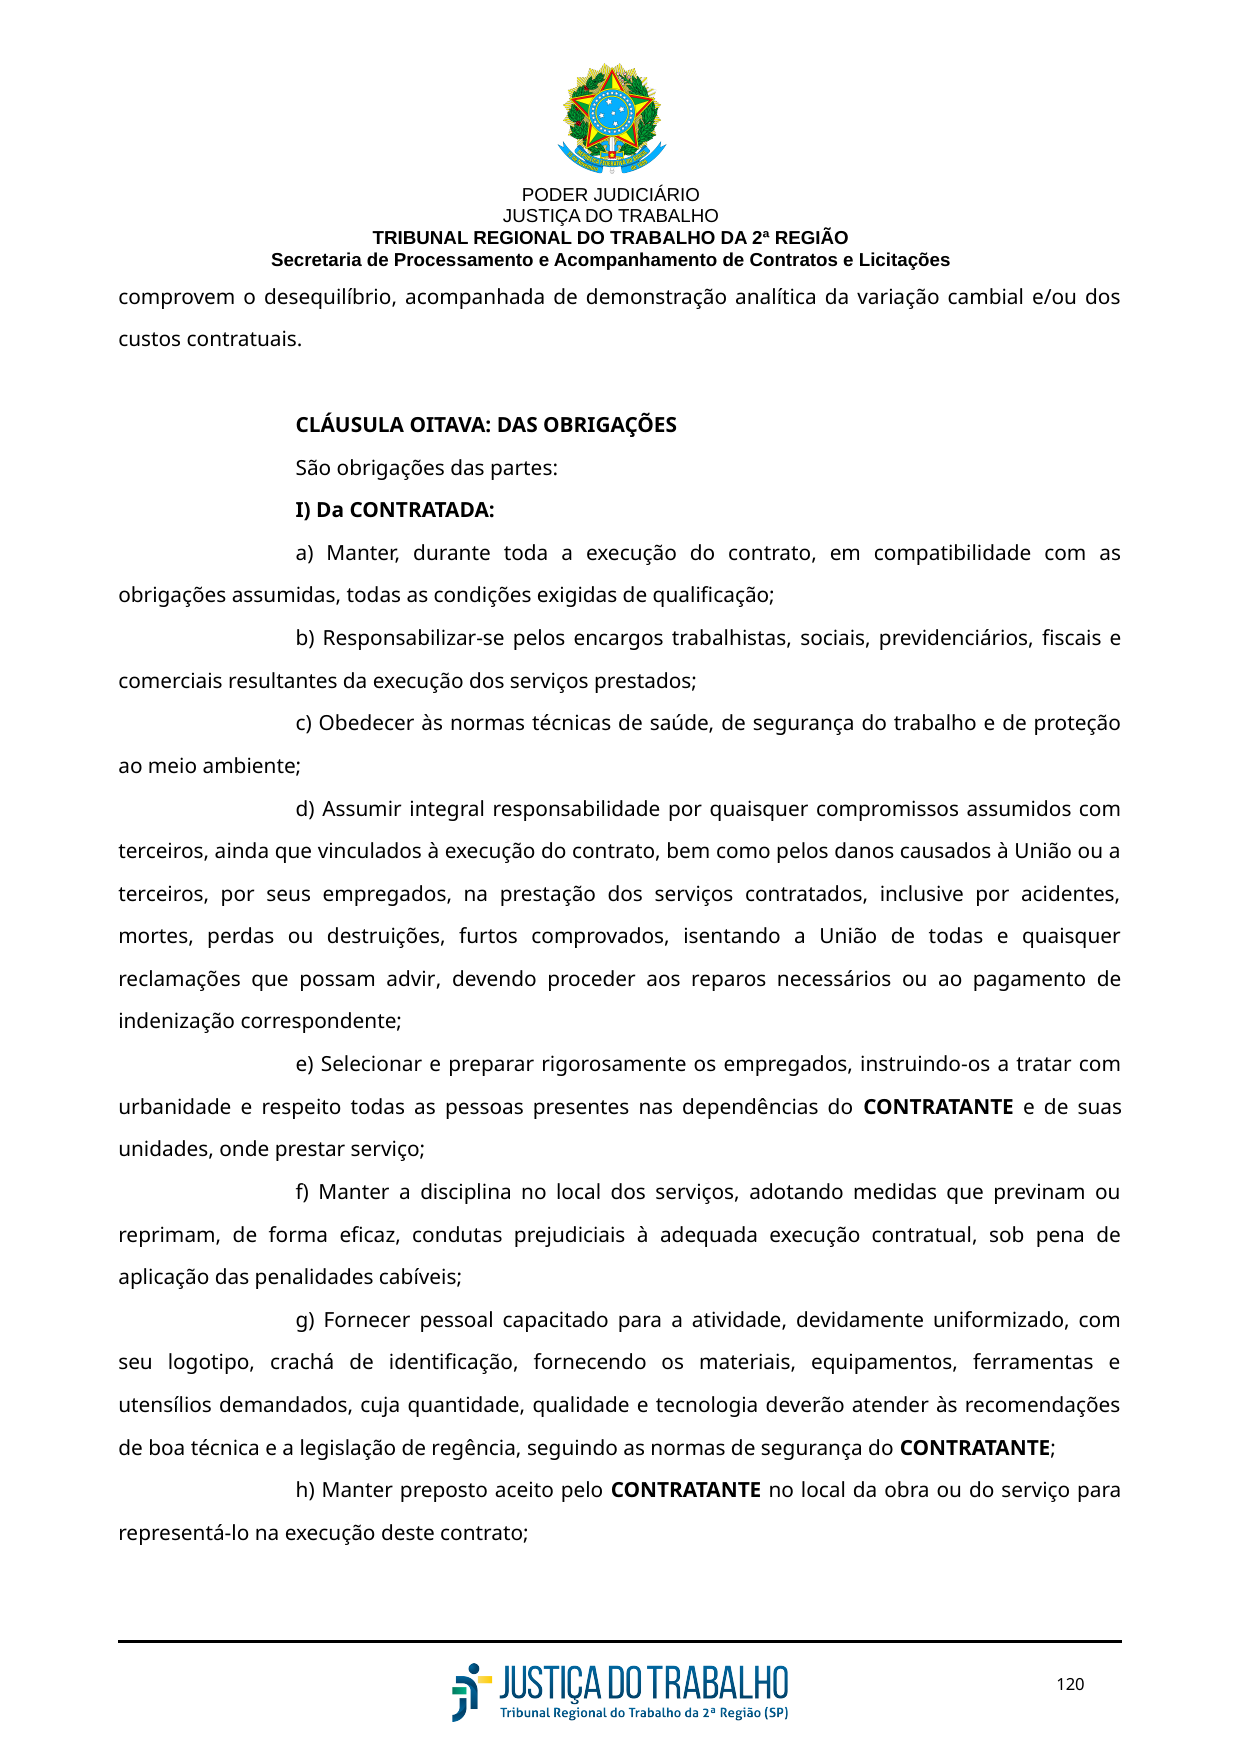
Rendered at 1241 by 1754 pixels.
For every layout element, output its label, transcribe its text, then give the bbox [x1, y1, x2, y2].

text g) Fornecer pessoal capacitado para a atividade, devidamente uniformizado, com seu logotipo, crachá de identificação, fornecendo os materiais, equipamentos, ferramentas e utensílios demandados, cuja quantidade, qualidade e tecnologia deverão atender às recomendações de boa técnica e a legislação de regência, seguindo as normas de segurança do CONTRATANTE; [118, 1305, 1122, 1461]
text d) Assumir integral responsabilidade por quaisquer compromissos assumidos com terceiros, ainda que vinculados à execução do contrato, bem como pelos danos causados à União ou a terceiros, por seus empregados, na prestação dos serviços contratados, inclusive por acidentes, mortes, perdas ou destruições, furtos comprovados, isentando a União de todas e quaisquer reclamações que possam advir, devendo proceder aos reparos necessários ou ao pagamento de indenização correspondente; [118, 794, 1122, 1035]
text b) Responsabilizar-se pelos encargos trabalhistas, sociais, previdenciários, fiscais e comerciais resultantes da execução dos serviços prestados; [118, 623, 1122, 694]
text e) Selecionar e preparar rigorosamente os empregados, instruindo-os a tratar com urbanidade e respeito todas as pessoas presentes nas dependências do CONTRATANTE e de suas unidades, onde prestar serviço; [118, 1049, 1122, 1163]
text f) Manter a disciplina no local dos serviços, adotando medidas que previnam ou reprimam, de forma eficaz, condutas prejudiciais à adequada execução contratual, sob pena de aplicação das penalidades cabíveis; [118, 1177, 1122, 1291]
text I) Da CONTRATADA: [118, 495, 1122, 524]
text São obrigações das partes: [118, 453, 1122, 481]
text h) Manter preposto aceito pelo CONTRATANTE no local da obra ou do serviço para representá-lo na execução deste contrato; [118, 1475, 1122, 1546]
text CLÁUSULA OITAVA: DAS OBRIGAÇÕES [118, 410, 1122, 439]
picture [452, 1663, 788, 1722]
text a) Manter, durante toda a execução do contrato, em compatibilidade com as obrigações assumidas, todas as condições exigidas de qualificação; [118, 538, 1122, 609]
text c) Obedecer às normas técnicas de saúde, de segurança do trabalho e de proteção ao meio ambiente; [118, 708, 1122, 779]
text comprovem o desequilíbrio, acompanhada de demonstração analítica da variação cambial e/ou dos custos contratuais. [118, 282, 1122, 353]
